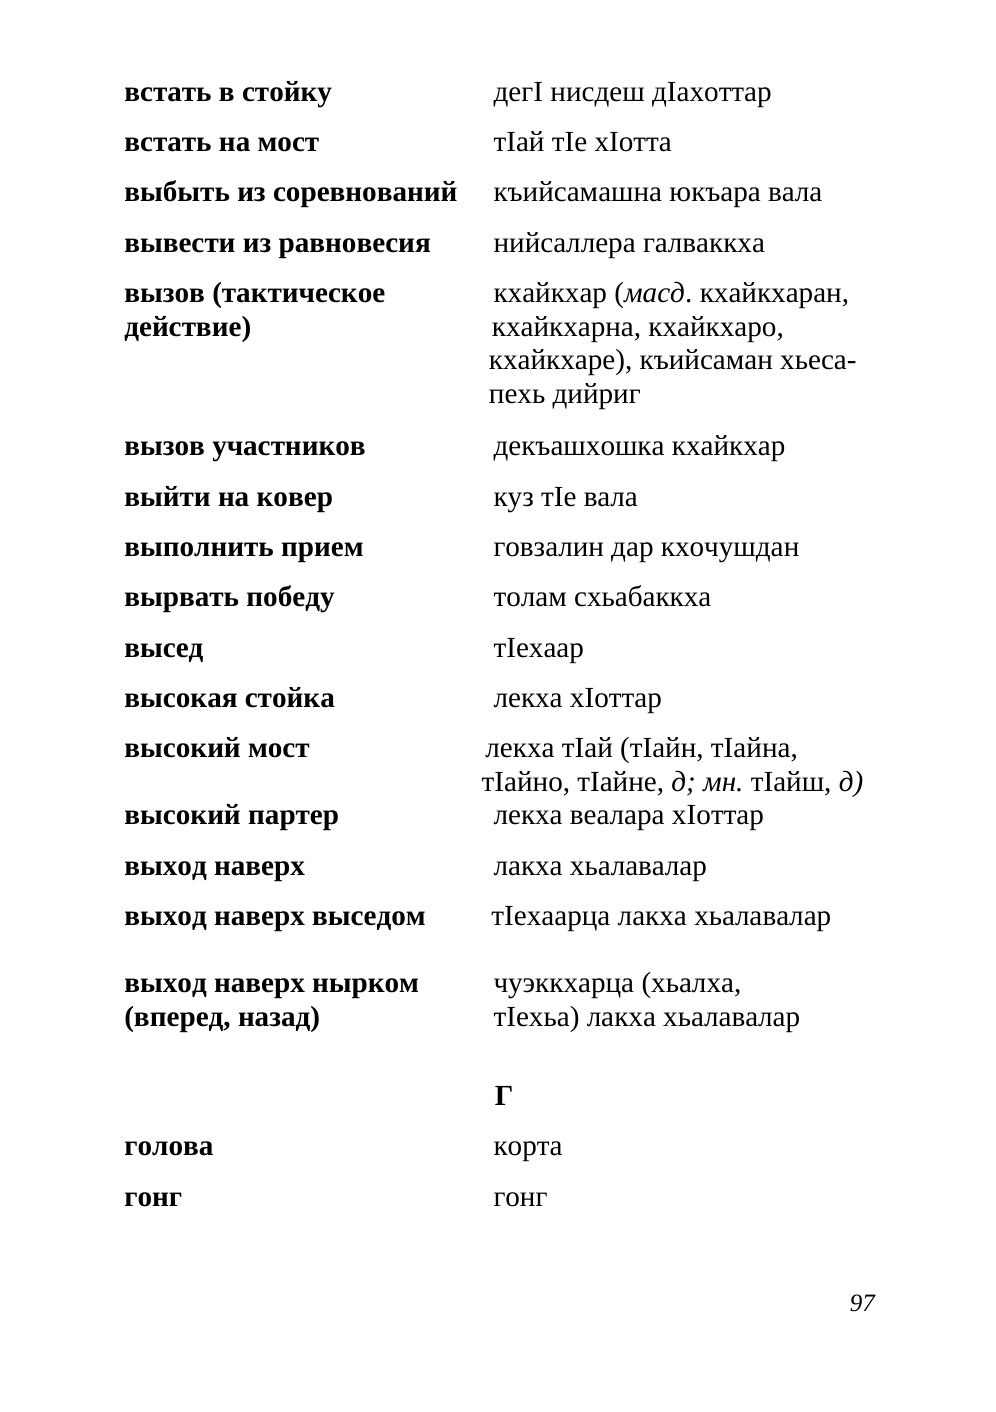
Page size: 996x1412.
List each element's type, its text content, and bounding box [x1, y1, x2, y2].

text выход наверх лакха хьалавалар [124, 848, 884, 881]
text голова корта [124, 1128, 884, 1162]
text тIайно, тIайне, д; мн. тIайш, д) [124, 764, 884, 797]
text выбыть из соревнований къийсамашна юкъара вала [124, 174, 877, 208]
text выйти на ковер куз тIе вала [124, 479, 884, 512]
text вызов участников декъашхошка кхайкхар [124, 428, 884, 462]
text выход наверх выседом тIехаарца лакха хьалавалар [124, 898, 884, 932]
text Г [124, 1078, 883, 1112]
text вызов (тактическое кхайкхар (масд. кхайкхаран, [124, 275, 884, 309]
text высокий партер лекха веалара хIоттар [124, 797, 884, 831]
text действие) кхайкхарна, кхайкхаро, [124, 309, 884, 342]
text вывести из равновесия нийсаллера галваккха [124, 225, 877, 258]
text выполнить прием говзалин дар кхочушдан [124, 529, 884, 563]
text кхайкхаре), къийсаман хьеса- [124, 342, 884, 376]
text встать на мост тIай тIе хIотта [124, 124, 877, 158]
text выход наверх нырком чуэккхарца (хьалха, [124, 965, 884, 999]
text гонг гонг [124, 1179, 884, 1212]
text встать в стойку дегI нисдеш дIахоттар [124, 74, 877, 107]
text высокая стойка лекха хIоттар [124, 680, 884, 713]
text высед тIехаар [124, 630, 884, 663]
text (вперед, назад) тIехьа) лакха хьалавалар [124, 999, 884, 1032]
text высокий мост лекха тIай (тIайн, тIайна, [124, 730, 884, 764]
text пехь дийриг [124, 376, 884, 409]
text вырвать победу толам схьабаккха [124, 579, 884, 613]
